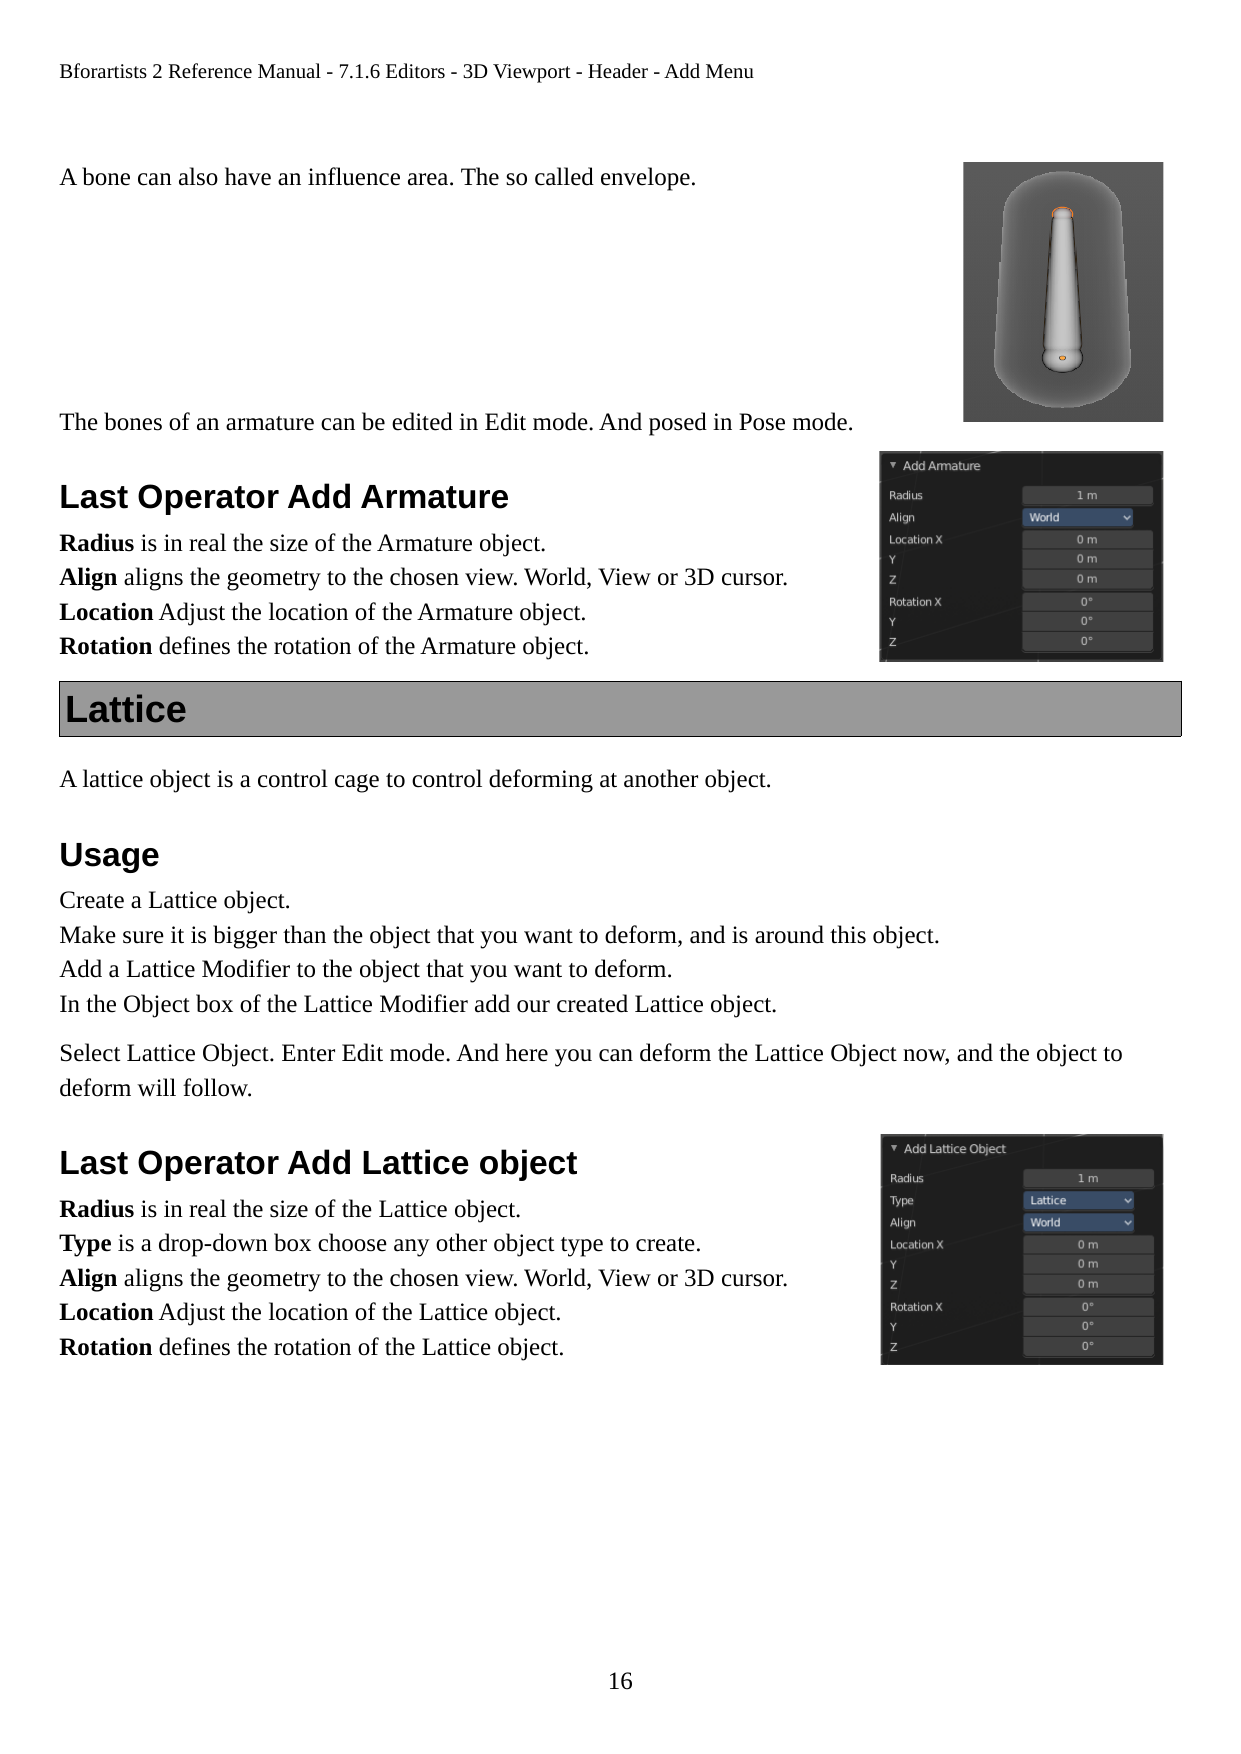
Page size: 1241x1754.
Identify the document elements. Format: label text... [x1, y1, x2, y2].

text A lattice object is a control cage to control deforming at another object. [59, 764, 1181, 793]
text The bones of an armature can be edited in Edit mode. And posed in Pose mode. [59, 407, 1181, 436]
subtitle [1164, 1142, 1181, 1181]
subtitle Last Operator Add Armature [59, 477, 879, 516]
table_header Lattice [60, 682, 1181, 736]
text A bone can also have an influence area. The so called envelope. [59, 162, 963, 190]
picture [879, 451, 1164, 662]
subtitle Last Operator Add Lattice object [59, 1142, 880, 1181]
picture [963, 162, 1164, 422]
subtitle [1164, 477, 1181, 516]
text Radius is in real the size of the Lattice object. Type is a drop-down box choose any other object type to create. Align aligns the geometry to the chosen view. World, View or 3D cursor. Location Adjust the location of the Lattice object. Rotation defines the rotation of the Lattice object. [59, 1194, 880, 1360]
picture [880, 1134, 1164, 1365]
text Create a Lattice object. Make sure it is bigger than the object that you want to deform, and is around this object. Add a Lattice Modifier to the object that you want to deform. In the Object box of the Lattice Modifier add our created Lattice object. [59, 886, 1181, 1018]
text Select Lattice Object. Enter Edit mode. And here you can deform the Lattice Object now, and the object to deform will follow. [59, 1038, 1181, 1101]
subtitle Usage [59, 834, 1181, 873]
text Radius is in real the size of the Armature object. Align aligns the geometry to the chosen view. World, View or 3D cursor. Location Adjust the location of the Armature object. Rotation defines the rotation of the Armature object. [59, 528, 879, 660]
